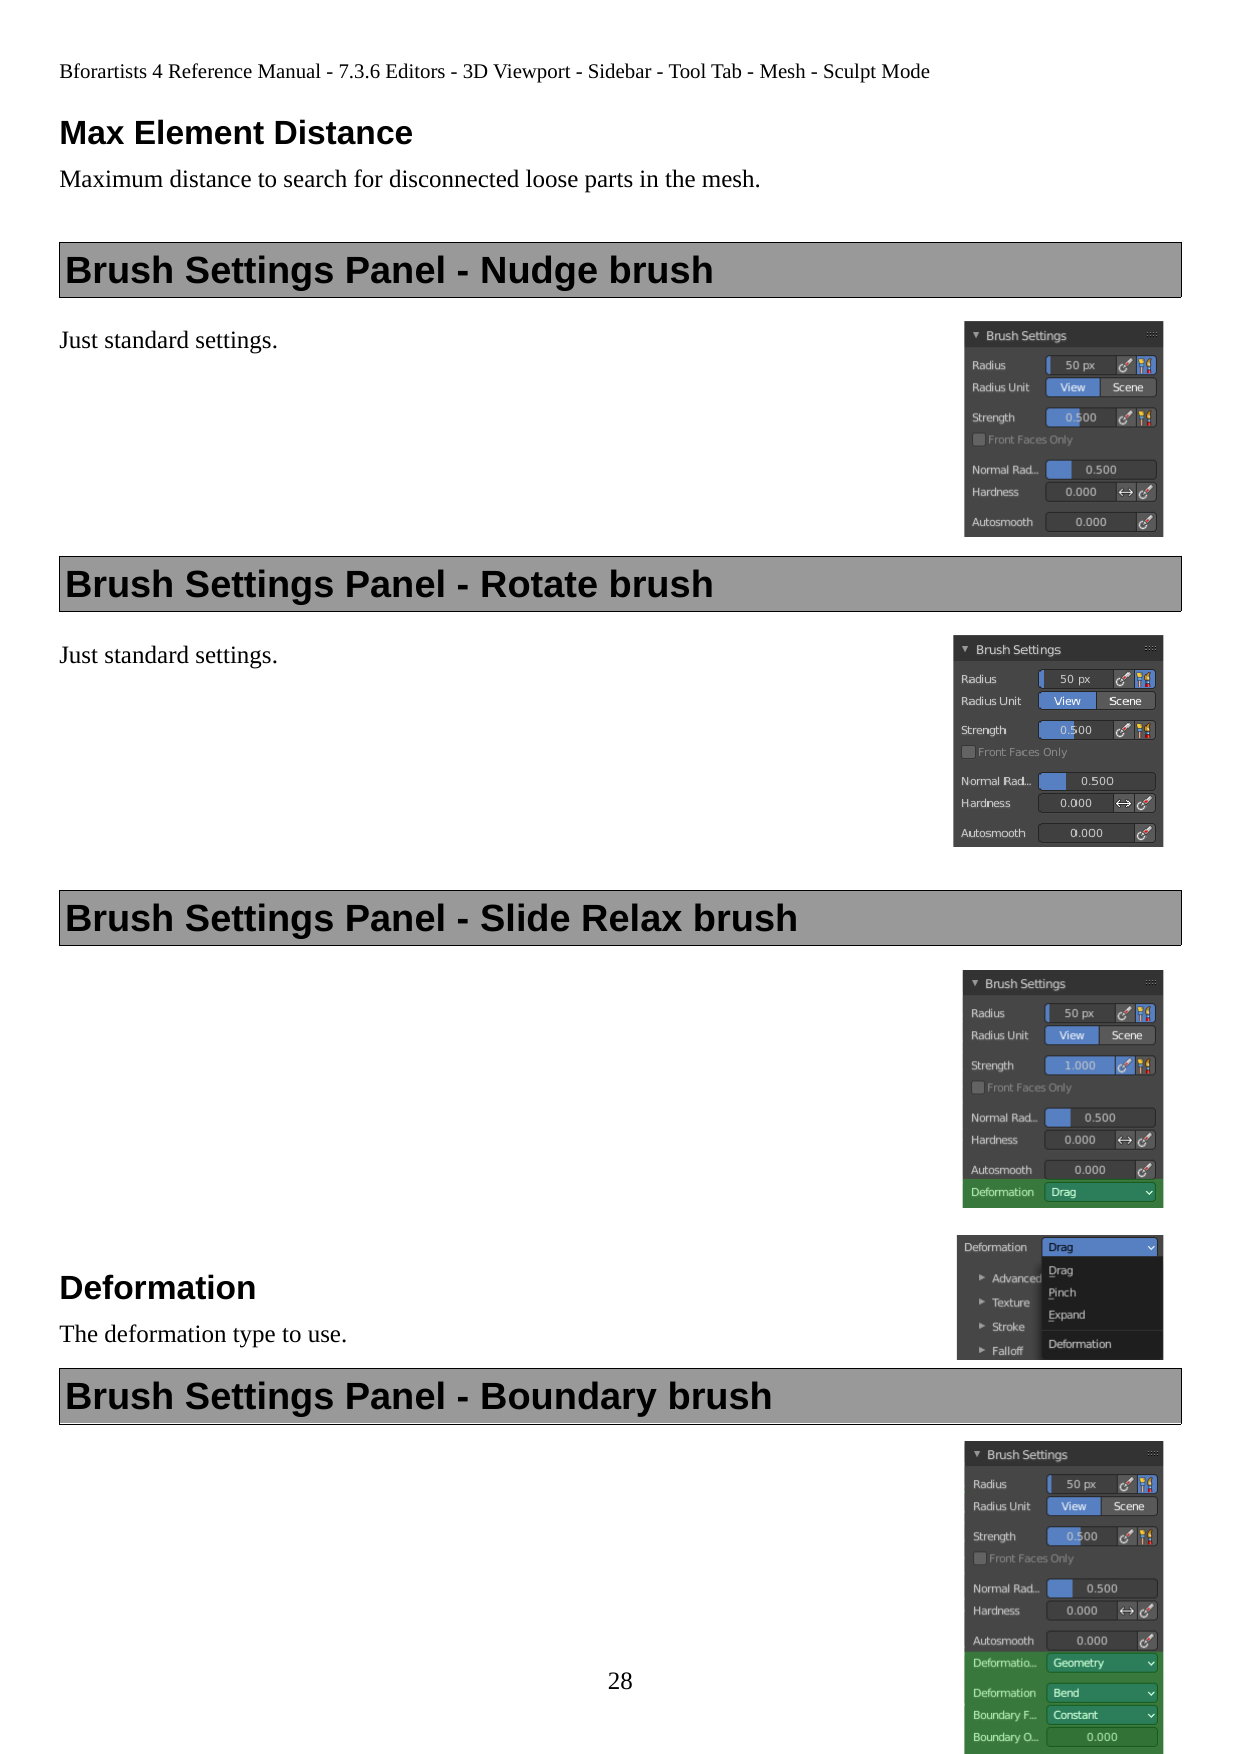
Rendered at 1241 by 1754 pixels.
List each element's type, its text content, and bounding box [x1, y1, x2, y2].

picture [953, 635, 1164, 847]
table_header Brush Settings Panel - Rotate brush [60, 557, 1181, 611]
picture [962, 970, 1164, 1208]
subtitle [1164, 1268, 1181, 1307]
text Just standard settings. [59, 640, 953, 668]
picture [956, 1235, 1164, 1360]
table_header Brush Settings Panel - Nudge brush [60, 243, 1181, 297]
text [1164, 326, 1181, 354]
picture [964, 1441, 1164, 1754]
text Maximum distance to search for disconnected loose parts in the mesh. [59, 164, 1181, 192]
text The deformation type to use. [59, 1319, 956, 1348]
table_header Brush Settings Panel - Boundary brush [60, 1369, 1181, 1423]
subtitle Deformation [59, 1268, 956, 1307]
text Just standard settings. [59, 326, 964, 354]
table_header Brush Settings Panel - Slide Relax brush [60, 891, 1181, 945]
picture [964, 321, 1164, 537]
text [1164, 640, 1181, 668]
subtitle Max Element Distance [59, 113, 1181, 151]
